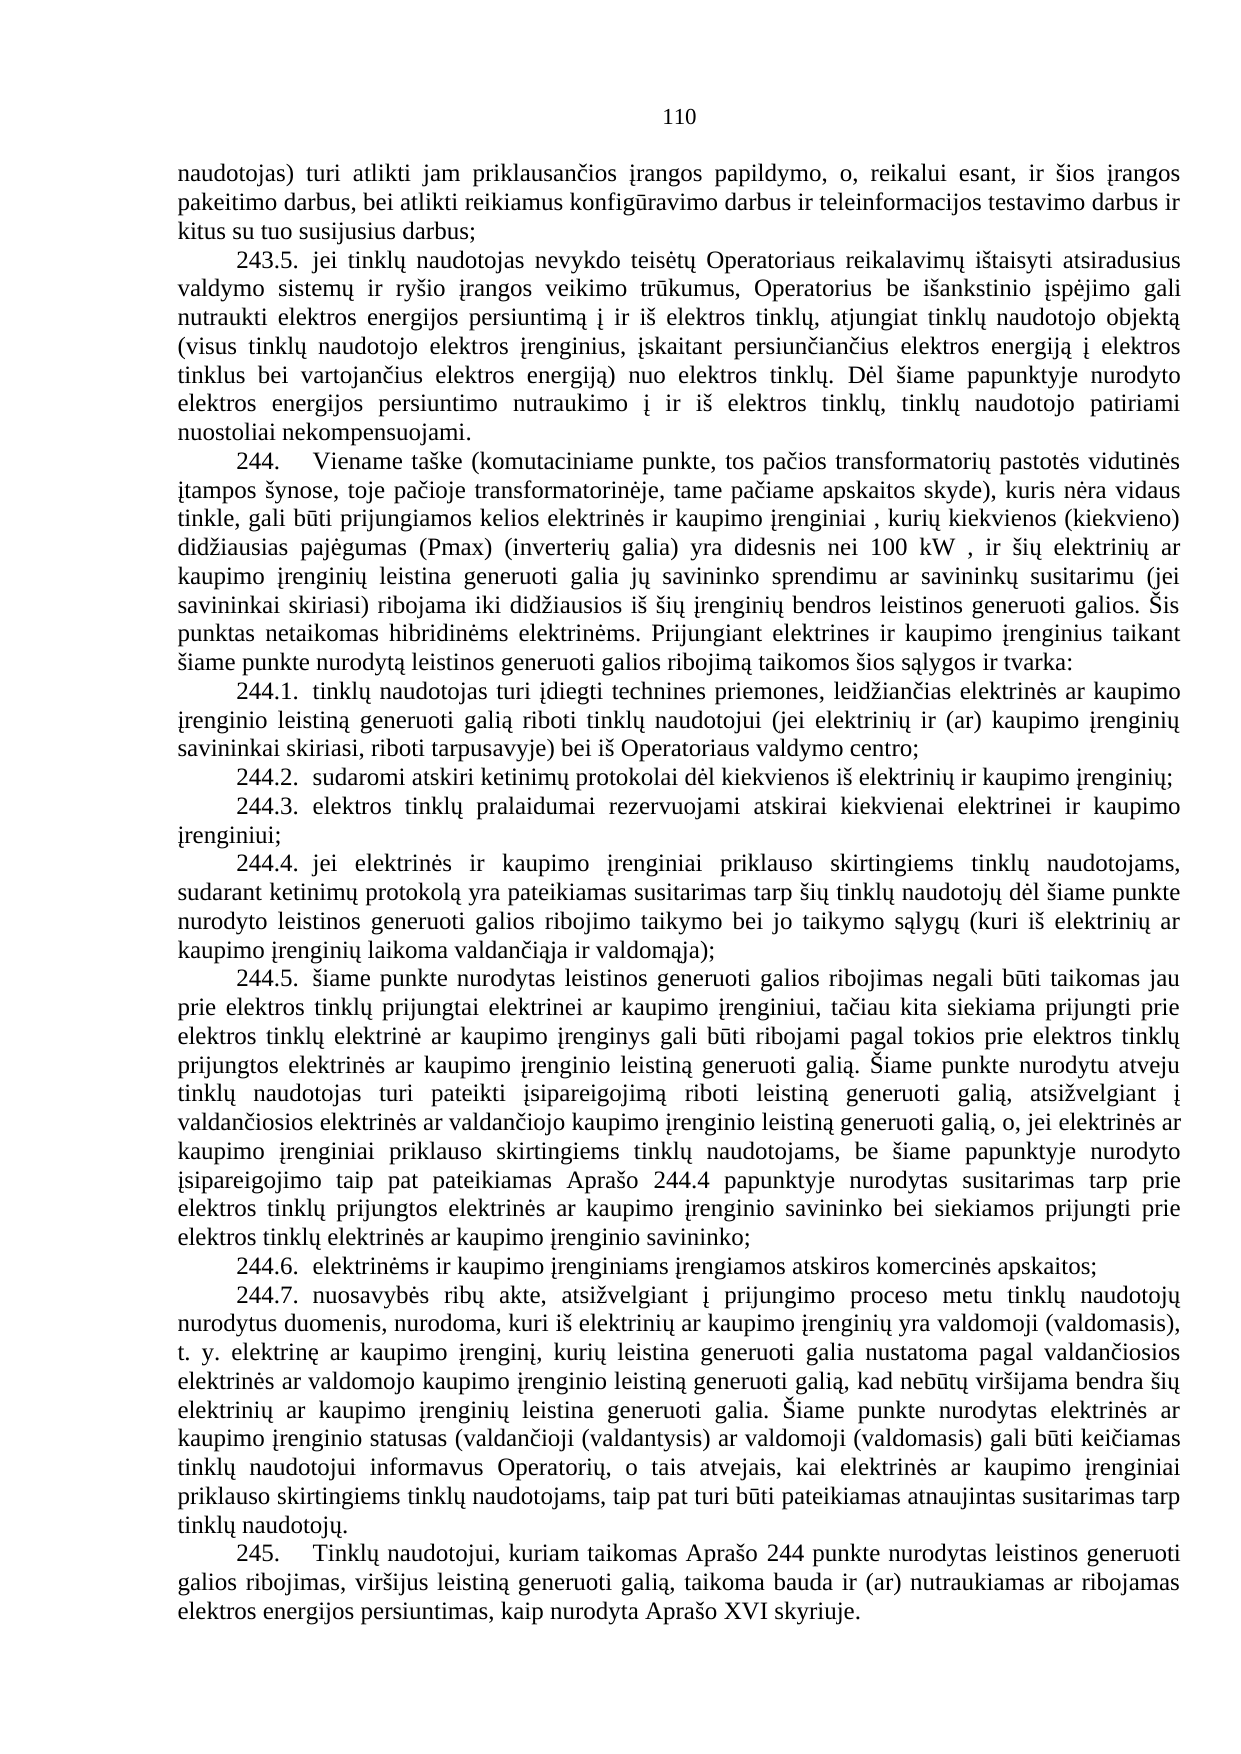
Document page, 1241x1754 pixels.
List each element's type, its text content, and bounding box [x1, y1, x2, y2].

text 244.1. tinklų naudotojas turi įdiegti technines priemones, leidžiančias elektrinės ar kaupimo įrenginio leistiną generuoti galią riboti tinklų naudotojui (jei elektrinių ir (ar) kaupimo įrenginių savininkai skiriasi, riboti tarpusavyje) bei iš Operatoriaus valdymo centro; [177, 676, 1181, 762]
text 244.3. elektros tinklų pralaidumai rezervuojami atskirai kiekvienai elektrinei ir kaupimo įrenginiui; [177, 791, 1181, 848]
text 245. Tinklų naudotojui, kuriam taikomas Aprašo ‎244 punkte nurodytas leistinos generuoti galios ribojimas, viršijus leistiną generuoti galią, taikoma bauda ir (ar) nutraukiamas ar ribojamas elektros energijos persiuntimas, kaip nurodyta Aprašo ‎XVI skyriuje. [177, 1538, 1181, 1625]
text 244.4. jei elektrinės ir kaupimo įrenginiai priklauso skirtingiems tinklų naudotojams, sudarant ketinimų protokolą yra pateikiamas susitarimas tarp šių tinklų naudotojų dėl šiame punkte nurodyto leistinos generuoti galios ribojimo taikymo bei jo taikymo sąlygų (kuri iš elektrinių ar kaupimo įrenginių laikoma valdančiąja ir valdomąja); [177, 848, 1181, 963]
text 244.7. nuosavybės ribų akte, atsižvelgiant į prijungimo proceso metu tinklų naudotojų nurodytus duomenis, nurodoma, kuri iš elektrinių ar kaupimo įrenginių yra valdomoji (valdomasis), t. y. elektrinę ar kaupimo įrenginį, kurių leistina generuoti galia nustatoma pagal valdančiosios elektrinės ar valdomojo kaupimo įrenginio leistiną generuoti galią, kad nebūtų viršijama bendra šių elektrinių ar kaupimo įrenginių leistina generuoti galia. Šiame punkte nurodytas elektrinės ar kaupimo įrenginio statusas (valdančioji (valdantysis) ar valdomoji (valdomasis) gali būti keičiamas tinklų naudotojui informavus Operatorių, o tais atvejais, kai elektrinės ar kaupimo įrenginiai priklauso skirtingiems tinklų naudotojams, taip pat turi būti pateikiamas atnaujintas susitarimas tarp tinklų naudotojų. [177, 1280, 1181, 1538]
text 244. Viename taške (komutaciniame punkte, tos pačios transformatorių pastotės vidutinės įtampos šynose, toje pačioje transformatorinėje, tame pačiame apskaitos skyde), kuris nėra vidaus tinkle, gali būti prijungiamos kelios elektrinės ir kaupimo įrenginiai , kurių kiekvienos (kiekvieno) didžiausias pajėgumas (Pmax) (inverterių galia) yra didesnis nei 100 kW , ir šių elektrinių ar kaupimo įrenginių leistina generuoti galia jų savininko sprendimu ar savininkų susitarimu (jei savininkai skiriasi) ribojama iki didžiausios iš šių įrenginių bendros leistinos generuoti galios. Šis punktas netaikomas hibridinėms elektrinėms. Prijungiant elektrines ir kaupimo įrenginius taikant šiame punkte nurodytą leistinos generuoti galios ribojimą taikomos šios sąlygos ir tvarka: [177, 446, 1181, 676]
text naudotojas) turi atlikti jam priklausančios įrangos papildymo, o, reikalui esant, ir šios įrangos pakeitimo darbus, bei atlikti reikiamus konfigūravimo darbus ir teleinformacijos testavimo darbus ir kitus su tuo susijusius darbus; [177, 158, 1181, 245]
text 243.5. jei tinklų naudotojas nevykdo teisėtų Operatoriaus reikalavimų ištaisyti atsiradusius valdymo sistemų ir ryšio įrangos veikimo trūkumus, Operatorius be išankstinio įspėjimo gali nutraukti elektros energijos persiuntimą į ir iš elektros tinklų, atjungiat tinklų naudotojo objektą (visus tinklų naudotojo elektros įrenginius, įskaitant persiunčiančius elektros energiją į elektros tinklus bei vartojančius elektros energiją) nuo elektros tinklų. Dėl šiame papunktyje nurodyto elektros energijos persiuntimo nutraukimo į ir iš elektros tinklų, tinklų naudotojo patiriami nuostoliai nekompensuojami. [177, 245, 1181, 446]
text 244.2. sudaromi atskiri ketinimų protokolai dėl kiekvienos iš elektrinių ir kaupimo įrenginių; [177, 762, 1181, 791]
text 244.5. šiame punkte nurodytas leistinos generuoti galios ribojimas negali būti taikomas jau prie elektros tinklų prijungtai elektrinei ar kaupimo įrenginiui, tačiau kita siekiama prijungti prie elektros tinklų elektrinė ar kaupimo įrenginys gali būti ribojami pagal tokios prie elektros tinklų prijungtos elektrinės ar kaupimo įrenginio leistiną generuoti galią. Šiame punkte nurodytu atveju tinklų naudotojas turi pateikti įsipareigojimą riboti leistiną generuoti galią, atsižvelgiant į valdančiosios elektrinės ar valdančiojo kaupimo įrenginio leistiną generuoti galią, o, jei elektrinės ar kaupimo įrenginiai priklauso skirtingiems tinklų naudotojams, be šiame papunktyje nurodyto įsipareigojimo taip pat pateikiamas Aprašo ‎244.4 papunktyje nurodytas susitarimas tarp prie elektros tinklų prijungtos elektrinės ar kaupimo įrenginio savininko bei siekiamos prijungti prie elektros tinklų elektrinės ar kaupimo įrenginio savininko; [177, 963, 1181, 1251]
text 244.6. elektrinėms ir kaupimo įrenginiams įrengiamos atskiros komercinės apskaitos; [177, 1251, 1181, 1280]
